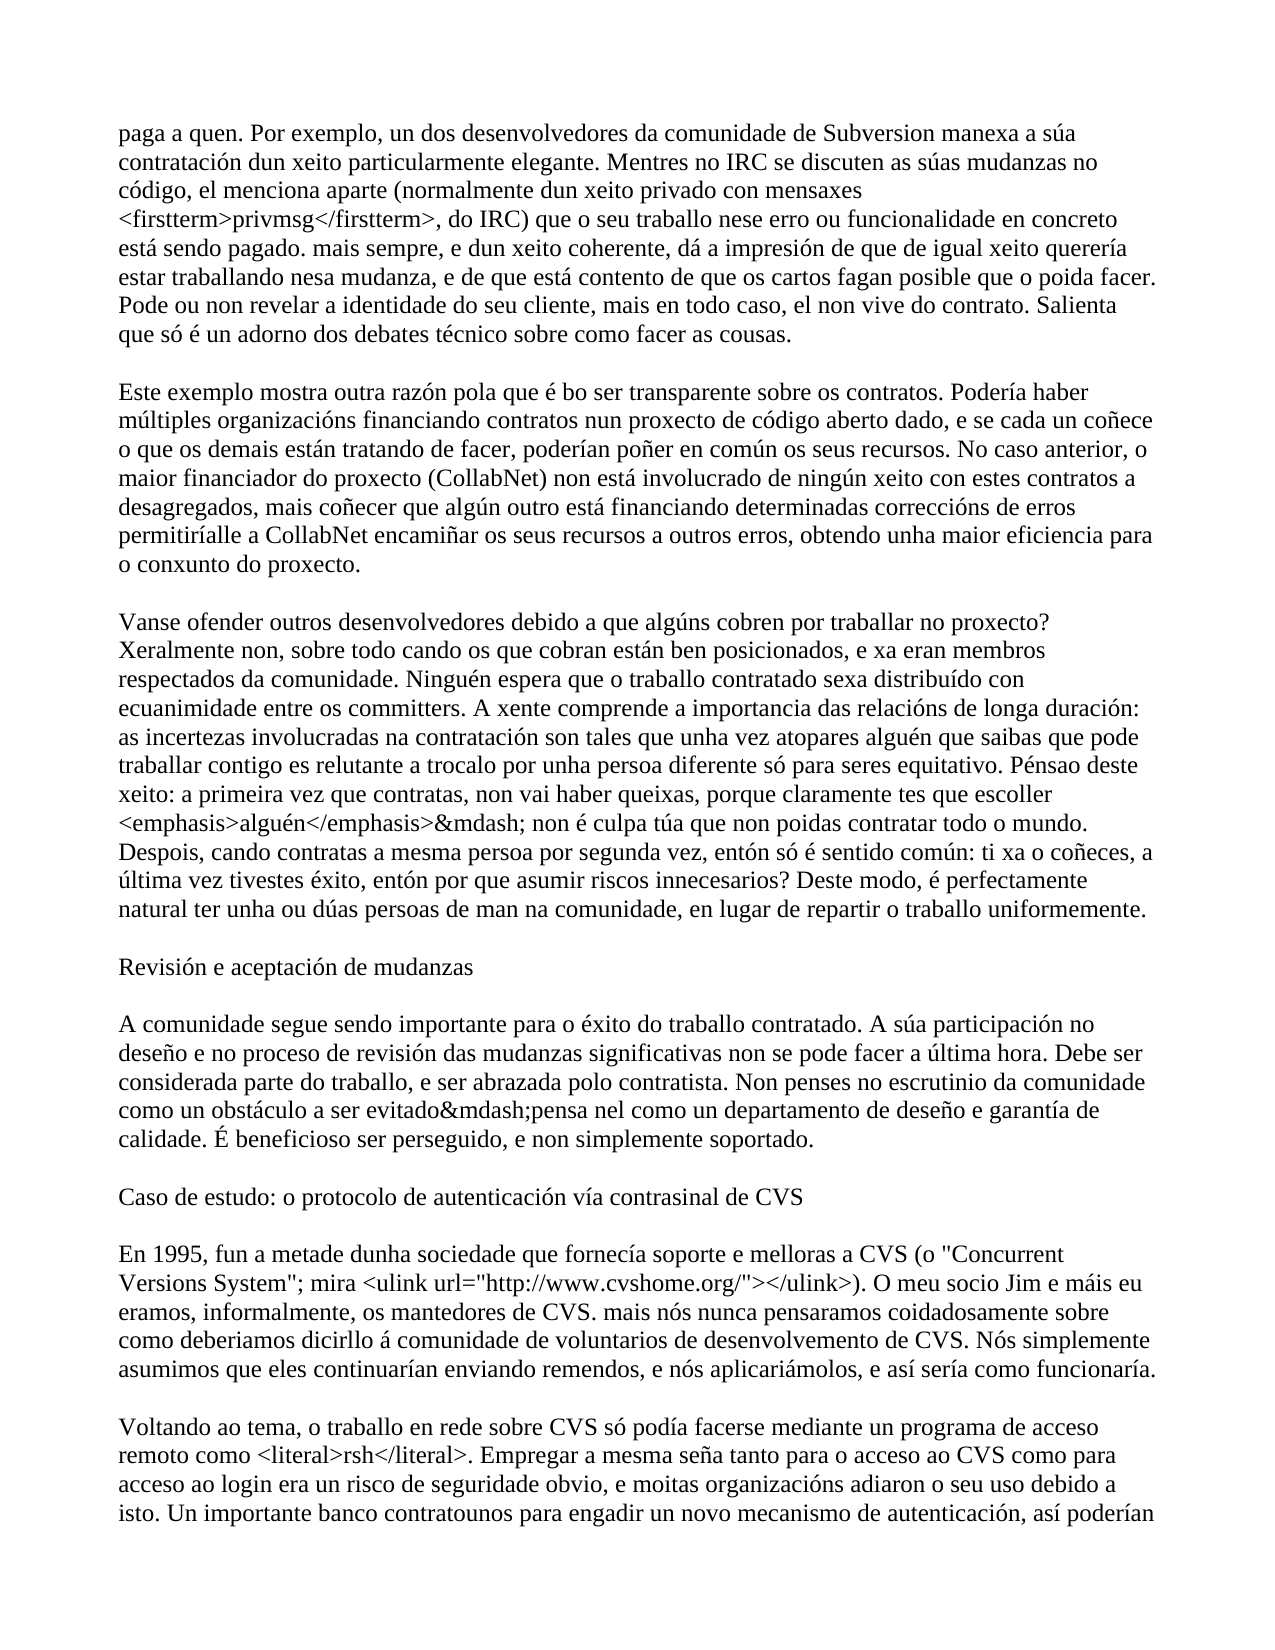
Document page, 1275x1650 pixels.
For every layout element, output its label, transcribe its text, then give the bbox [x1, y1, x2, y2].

text A comunidade segue sendo importante para o éxito do traballo contratado. A súa participación no deseño e no proceso de revisión das mudanzas significativas non se pode facer a última hora. Debe ser considerada parte do traballo, e ser abrazada polo contratista. Non penses no escrutinio da comunidade como un obstáculo a ser evitado&mdash;pensa nel como un departamento de deseño e garantía de calidade. É beneficioso ser perseguido, e non simplemente soportado. [118, 1009, 1157, 1153]
text paga a quen. Por exemplo, un dos desenvolvedores da comunidade de Subversion manexa a súa contratación dun xeito particularmente elegante. Mentres no IRC se discuten as súas mudanzas no código, el menciona aparte (normalmente dun xeito privado con mensaxes <firstterm>privmsg</firstterm>, do IRC) que o seu traballo nese erro ou funcionalidade en concreto está sendo pagado. mais sempre, e dun xeito coherente, dá a impresión de que de igual xeito querería estar traballando nesa mudanza, e de que está contento de que os cartos fagan posible que o poida facer. Pode ou non revelar a identidade do seu cliente, mais en todo caso, el non vive do contrato. Salienta que só é un adorno dos debates técnico sobre como facer as cousas. [118, 118, 1157, 348]
text En 1995, fun a metade dunha sociedade que fornecía soporte e melloras a CVS (o "Concurrent Versions System"; mira <ulink url="http://www.cvshome.org/"></ulink>). O meu socio Jim e máis eu eramos, informalmente, os mantedores de CVS. mais nós nunca pensaramos coidadosamente sobre como deberiamos dicirllo á comunidade de voluntarios de desenvolvemento de CVS. Nós simplemente asumimos que eles continuarían enviando remendos, e nós aplicariámolos, e así sería como funcionaría. [118, 1239, 1157, 1383]
text Vanse ofender outros desenvolvedores debido a que algúns cobren por traballar no proxecto? Xeralmente non, sobre todo cando os que cobran están ben posicionados, e xa eran membros respectados da comunidade. Ninguén espera que o traballo contratado sexa distribuído con ecuanimidade entre os committers. A xente comprende a importancia das relacións de longa duración: as incertezas involucradas na contratación son tales que unha vez atopares alguén que saibas que pode traballar contigo es relutante a trocalo por unha persoa diferente só para seres equitativo. Pénsao deste xeito: a primeira vez que contratas, non vai haber queixas, porque claramente tes que escoller <emphasis>alguén</emphasis>&mdash; non é culpa túa que non poidas contratar todo o mundo. Despois, cando contratas a mesma persoa por segunda vez, entón só é sentido común: ti xa o coñeces, a última vez tivestes éxito, entón por que asumir riscos innecesarios? Deste modo, é perfectamente natural ter unha ou dúas persoas de man na comunidade, en lugar de repartir o traballo uniformemente. [118, 607, 1157, 923]
text Revisión e aceptación de mudanzas [118, 952, 1157, 981]
text Este exemplo mostra outra razón pola que é bo ser transparente sobre os contratos. Podería haber múltiples organizacións financiando contratos nun proxecto de código aberto dado, e se cada un coñece o que os demais están tratando de facer, poderían poñer en común os seus recursos. No caso anterior, o maior financiador do proxecto (CollabNet) non está involucrado de ningún xeito con estes contratos a desagregados, mais coñecer que algún outro está financiando determinadas correccións de erros permitiríalle a CollabNet encamiñar os seus recursos a outros erros, obtendo unha maior eficiencia para o conxunto do proxecto. [118, 377, 1157, 578]
text Caso de estudo: o protocolo de autenticación vía contrasinal de CVS [118, 1182, 1157, 1211]
text Voltando ao tema, o traballo en rede sobre CVS só podía facerse mediante un programa de acceso remoto como <literal>rsh</literal>. Empregar a mesma seña tanto para o acceso ao CVS como para acceso ao login era un risco de seguridade obvio, e moitas organizacións adiaron o seu uso debido a isto. Un importante banco contratounos para engadir un novo mecanismo de autenticación, así poderían [118, 1412, 1157, 1527]
